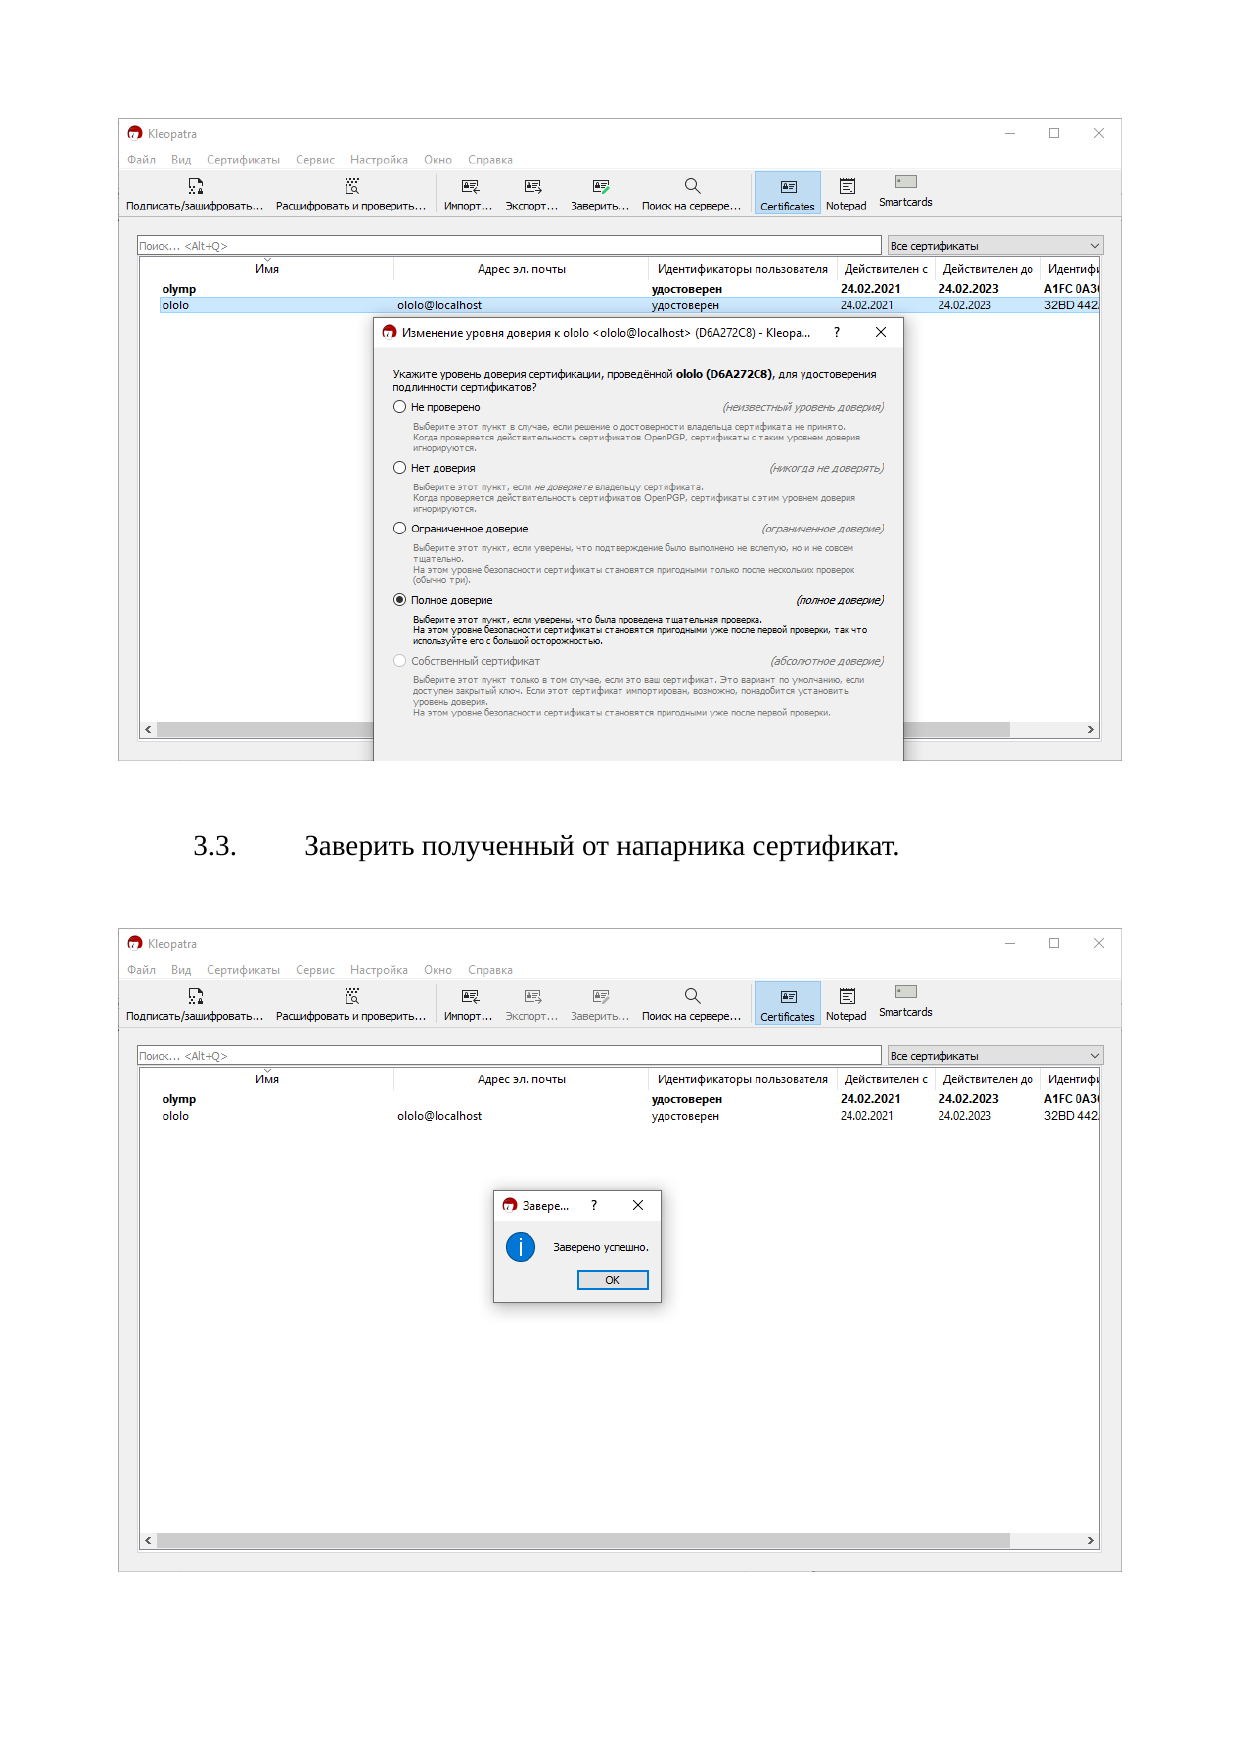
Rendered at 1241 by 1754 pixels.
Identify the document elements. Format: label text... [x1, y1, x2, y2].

picture [118, 118, 1122, 761]
picture [118, 928, 1122, 1572]
list Заверить полученный от напарника сертификат. [193, 828, 1122, 862]
